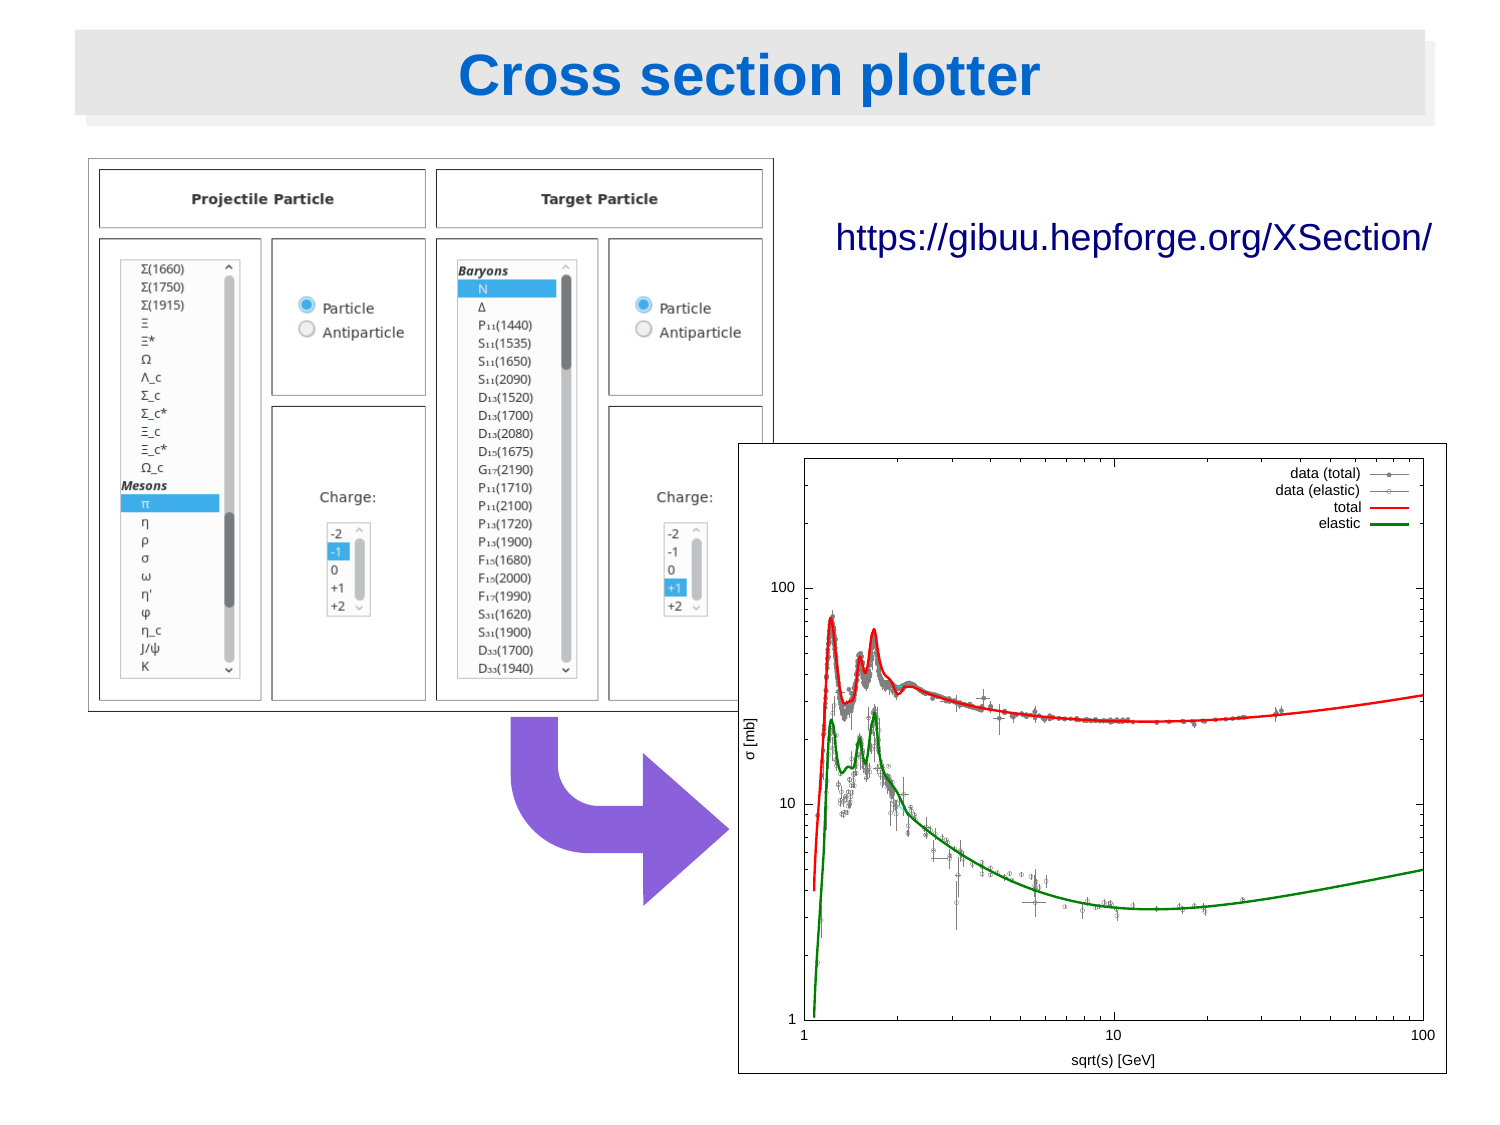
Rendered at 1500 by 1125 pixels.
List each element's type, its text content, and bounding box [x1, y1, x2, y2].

text_box https://gibuu.hepforge.org/XSection/ [820, 205, 1500, 266]
picture [88, 147, 1447, 1074]
title Cross section plotter [75, 29, 1426, 116]
